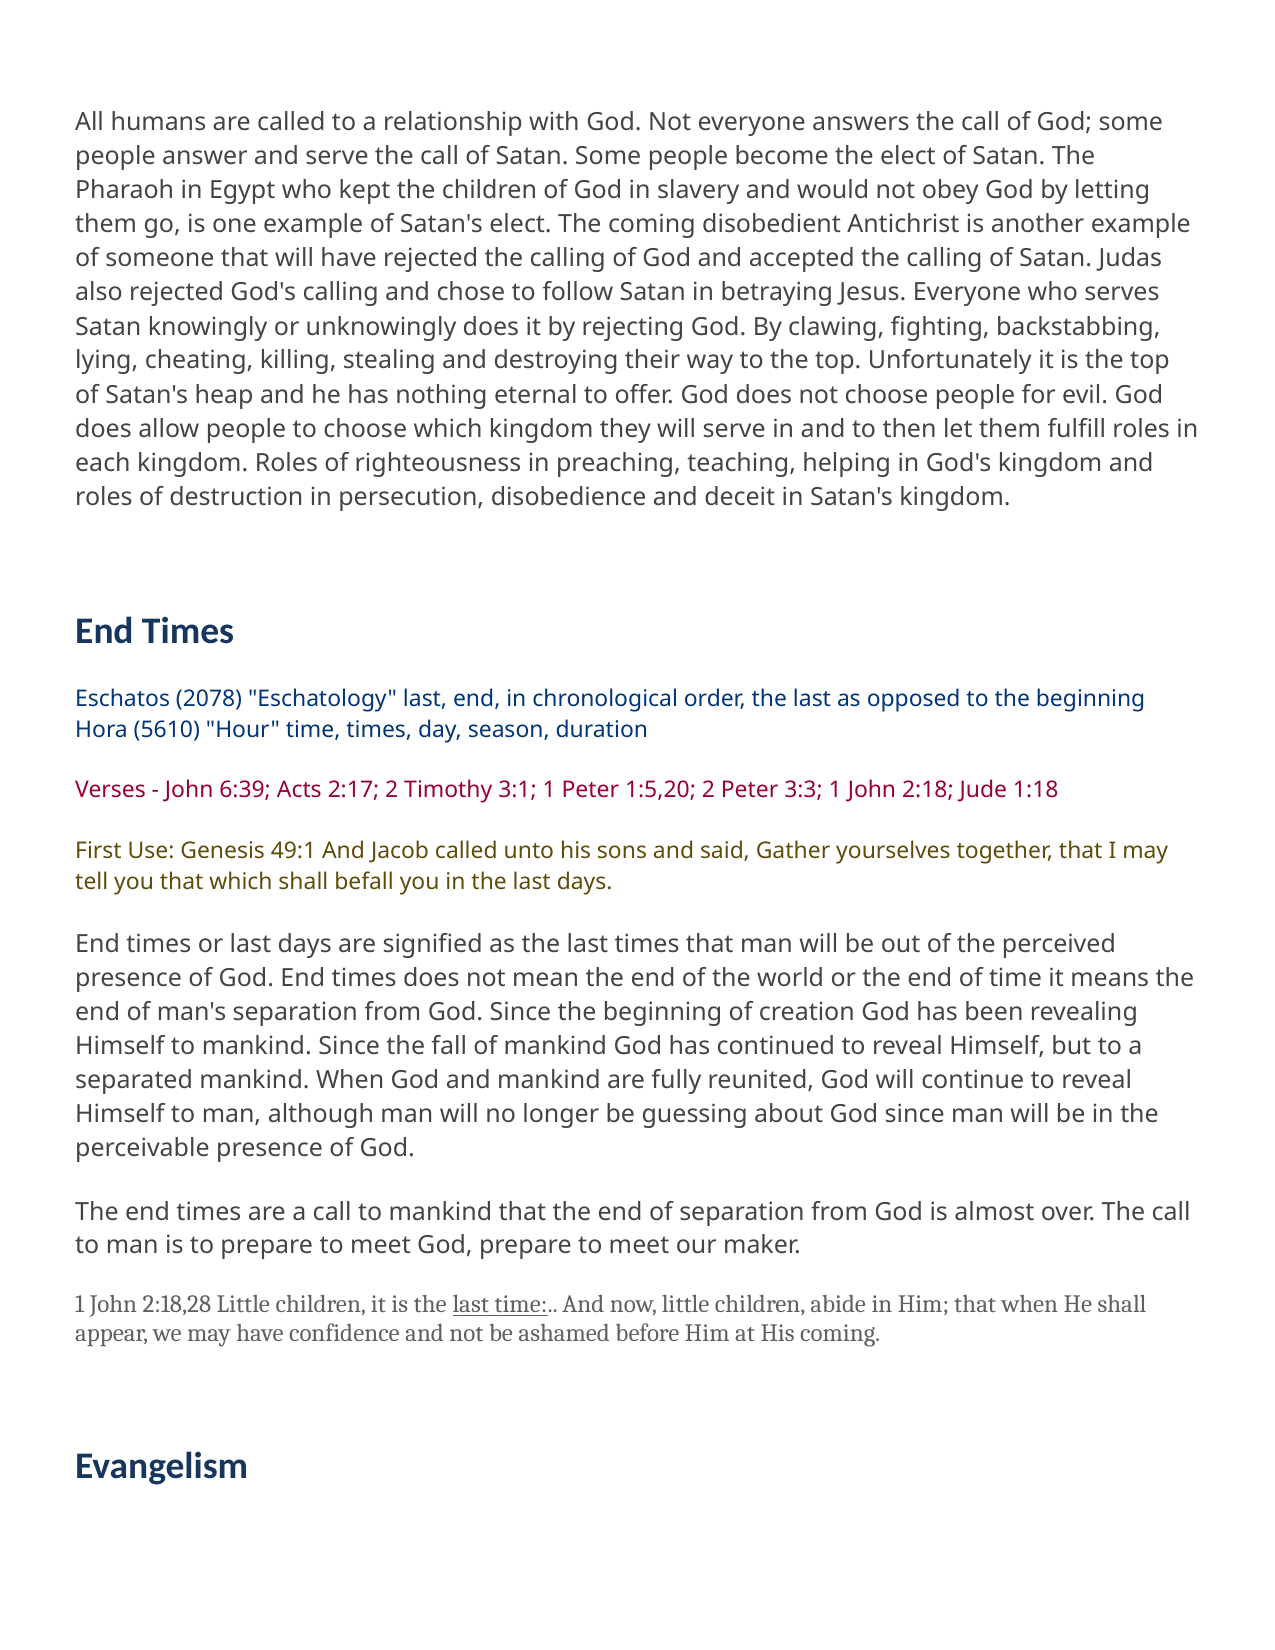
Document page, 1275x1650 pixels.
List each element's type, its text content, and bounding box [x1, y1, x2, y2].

text End times or last days are signified as the last times that man will be out of the perceived presence of God. End times does not mean the end of the world or the end of time it means the end of man's separation from God. Since the beginning of creation God has been revealing Himself to mankind. Since the fall of mankind God has continued to reveal Himself, but to a separated mankind. When God and mankind are fully reunited, God will continue to reveal Himself to man, although man will no longer be guessing about God since man will be in the perceivable presence of God. [75, 926, 1200, 1164]
text All humans are called to a relationship with God. Not everyone answers the call of God; some people answer and serve the call of Satan. Some people become the elect of Satan. The Pharaoh in Egypt who kept the children of God in slavery and would not obey God by letting them go, is one example of Satan's elect. The coming disobedient Antichrist is another example of someone that will have rejected the calling of God and accepted the calling of Satan. Judas also rejected God's calling and chose to follow Satan in betraying Jesus. Everyone who serves Satan knowingly or unknowingly does it by rejecting God. By clawing, fighting, backstabbing, lying, cheating, killing, stealing and destroying their way to the top. Unfortunately it is the top of Satan's heap and he has nothing eternal to offer. God does not choose people for evil. God does allow people to choose which kingdom they will serve in and to then let them fulfill roles in each kingdom. Roles of righteousness in preaching, teaching, helping in God's kingdom and roles of destruction in persecution, disobedience and deceit in Satan's kingdom. [75, 104, 1200, 512]
text First Use: Genesis 49:1 And Jacob called unto his sons and said, Gather yourselves together, that I may tell you that which shall befall you in the last days. [75, 834, 1200, 896]
text The end times are a call to mankind that the end of separation from God is almost over. The call to man is to prepare to meet God, prepare to meet our maker. [75, 1193, 1200, 1261]
text 1 John 2:18,28 Little children, it is the last time:.. And now, little children, abide in Him; that when He shall appear, we may have confidence and not be ashamed before Him at His coming. [75, 1290, 1200, 1348]
text Verses - John 6:39; Acts 2:17; 2 Timothy 3:1; 1 Peter 1:5,20; 2 Peter 3:3; 1 John 2:18; Jude 1:18 [75, 773, 1200, 805]
subtitle End Times [75, 607, 1200, 653]
text Eschatos (2078) "Eschatology" last, end, in chronological order, the last as opposed to the beginning Hora (5610) "Hour" time, times, day, season, duration [75, 682, 1200, 744]
subtitle Evangelism [75, 1442, 1200, 1488]
